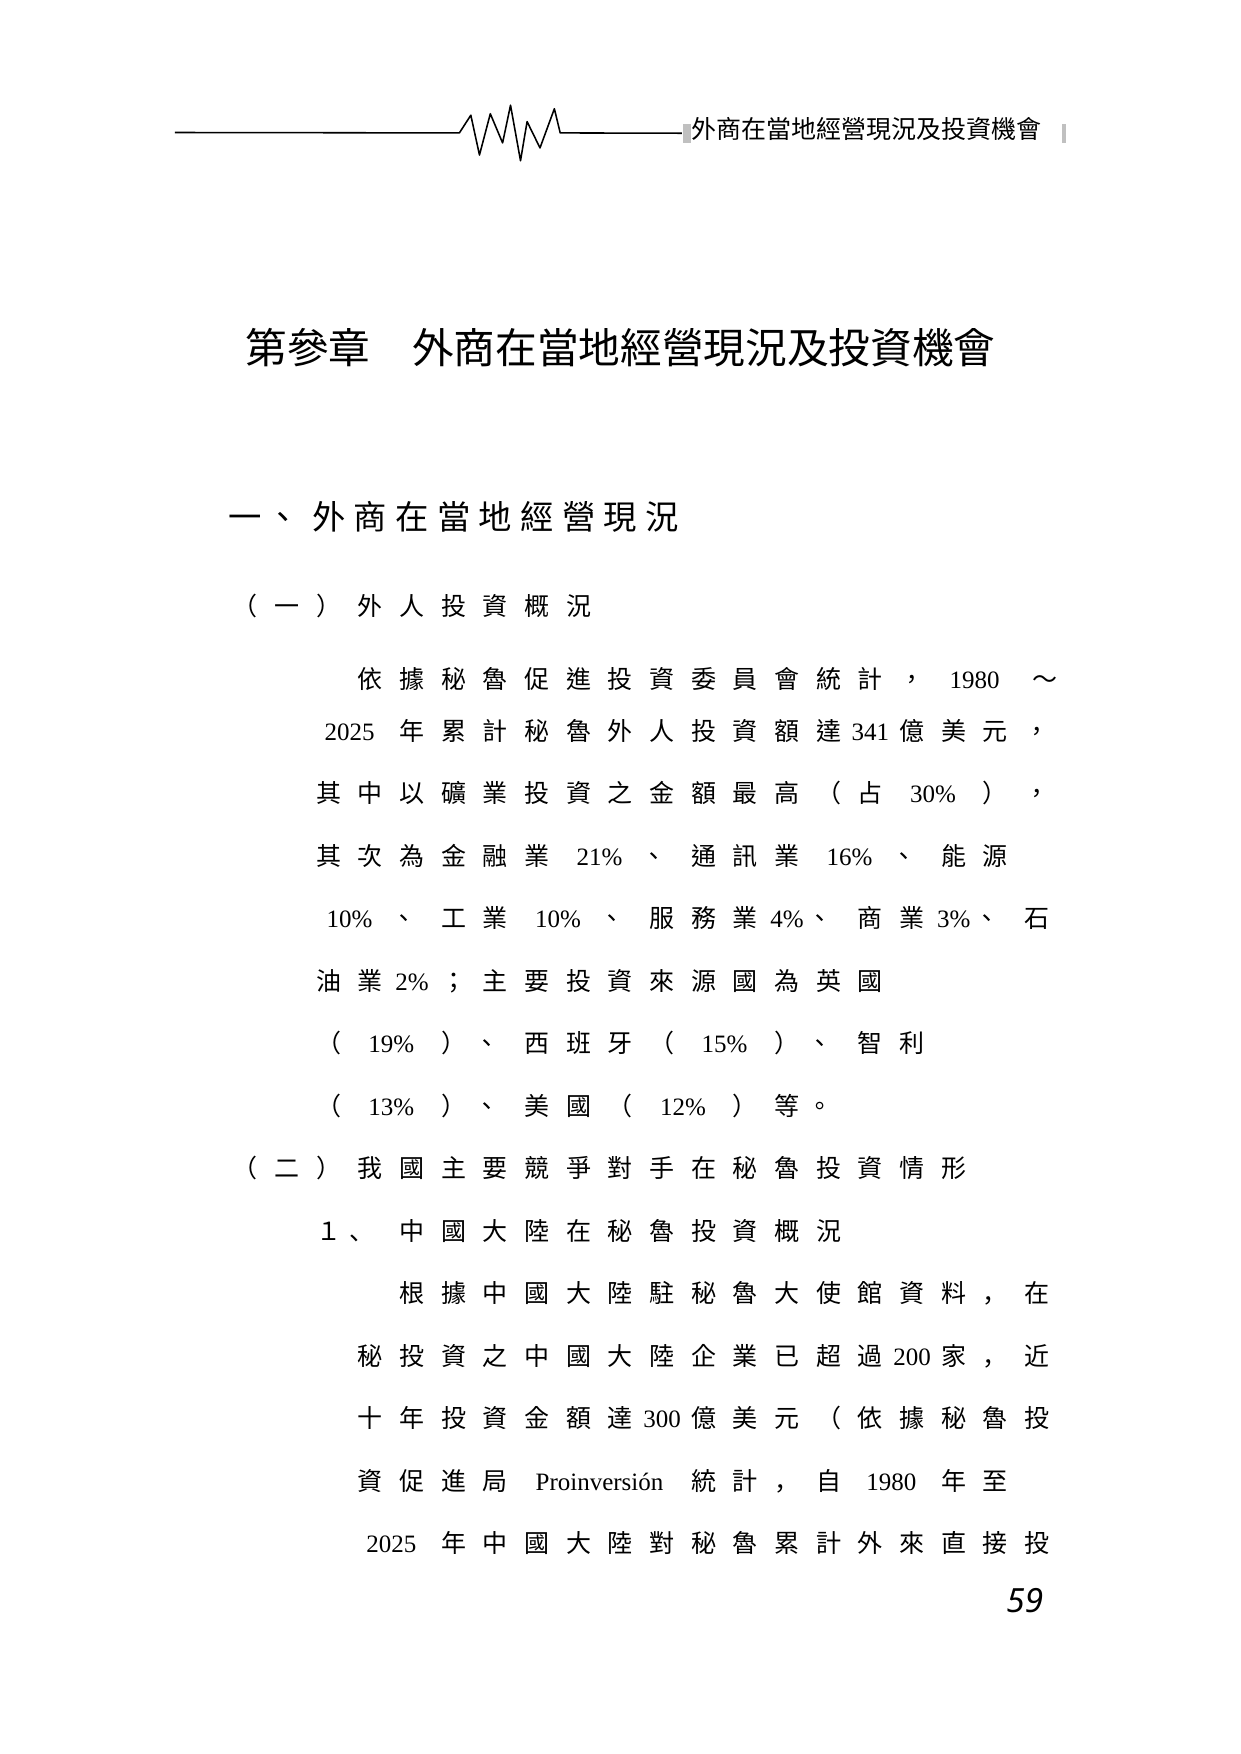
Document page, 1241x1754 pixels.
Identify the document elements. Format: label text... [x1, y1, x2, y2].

text 一、外商在當地經營現況 [207, 473, 1058, 536]
text 依據秘魯促進投資委員會統計，1980〜2025年累計秘魯外人投資額達341億美元，其中以礦業投資之金額最高（占30%），其次為金融業21%、通訊業16%、能源10%、工業10%、服務業4%、商業3%、石油業2%；主要投資來源國為英國（19%）、西班牙（15%）、智利（13%）、美國（12%）等。 [281, 625, 1058, 1125]
text 第參章 外商在當地經營現況及投資機會 [183, 304, 1058, 366]
text １、中國大陸在秘魯投資概況 [281, 1188, 1058, 1250]
text （二）我國主要競爭對手在秘魯投資情形 [207, 1125, 1058, 1188]
text （一）外人投資概況 [207, 563, 1058, 625]
text 根據中國大陸駐秘魯大使館資料，在秘投資之中國大陸企業已超過200家，近十年投資金額達300億美元（依據秘魯投資促進局Proinversión統計，自1980年至2025年中國大陸對秘魯累計外來直接投 [330, 1250, 1058, 1563]
